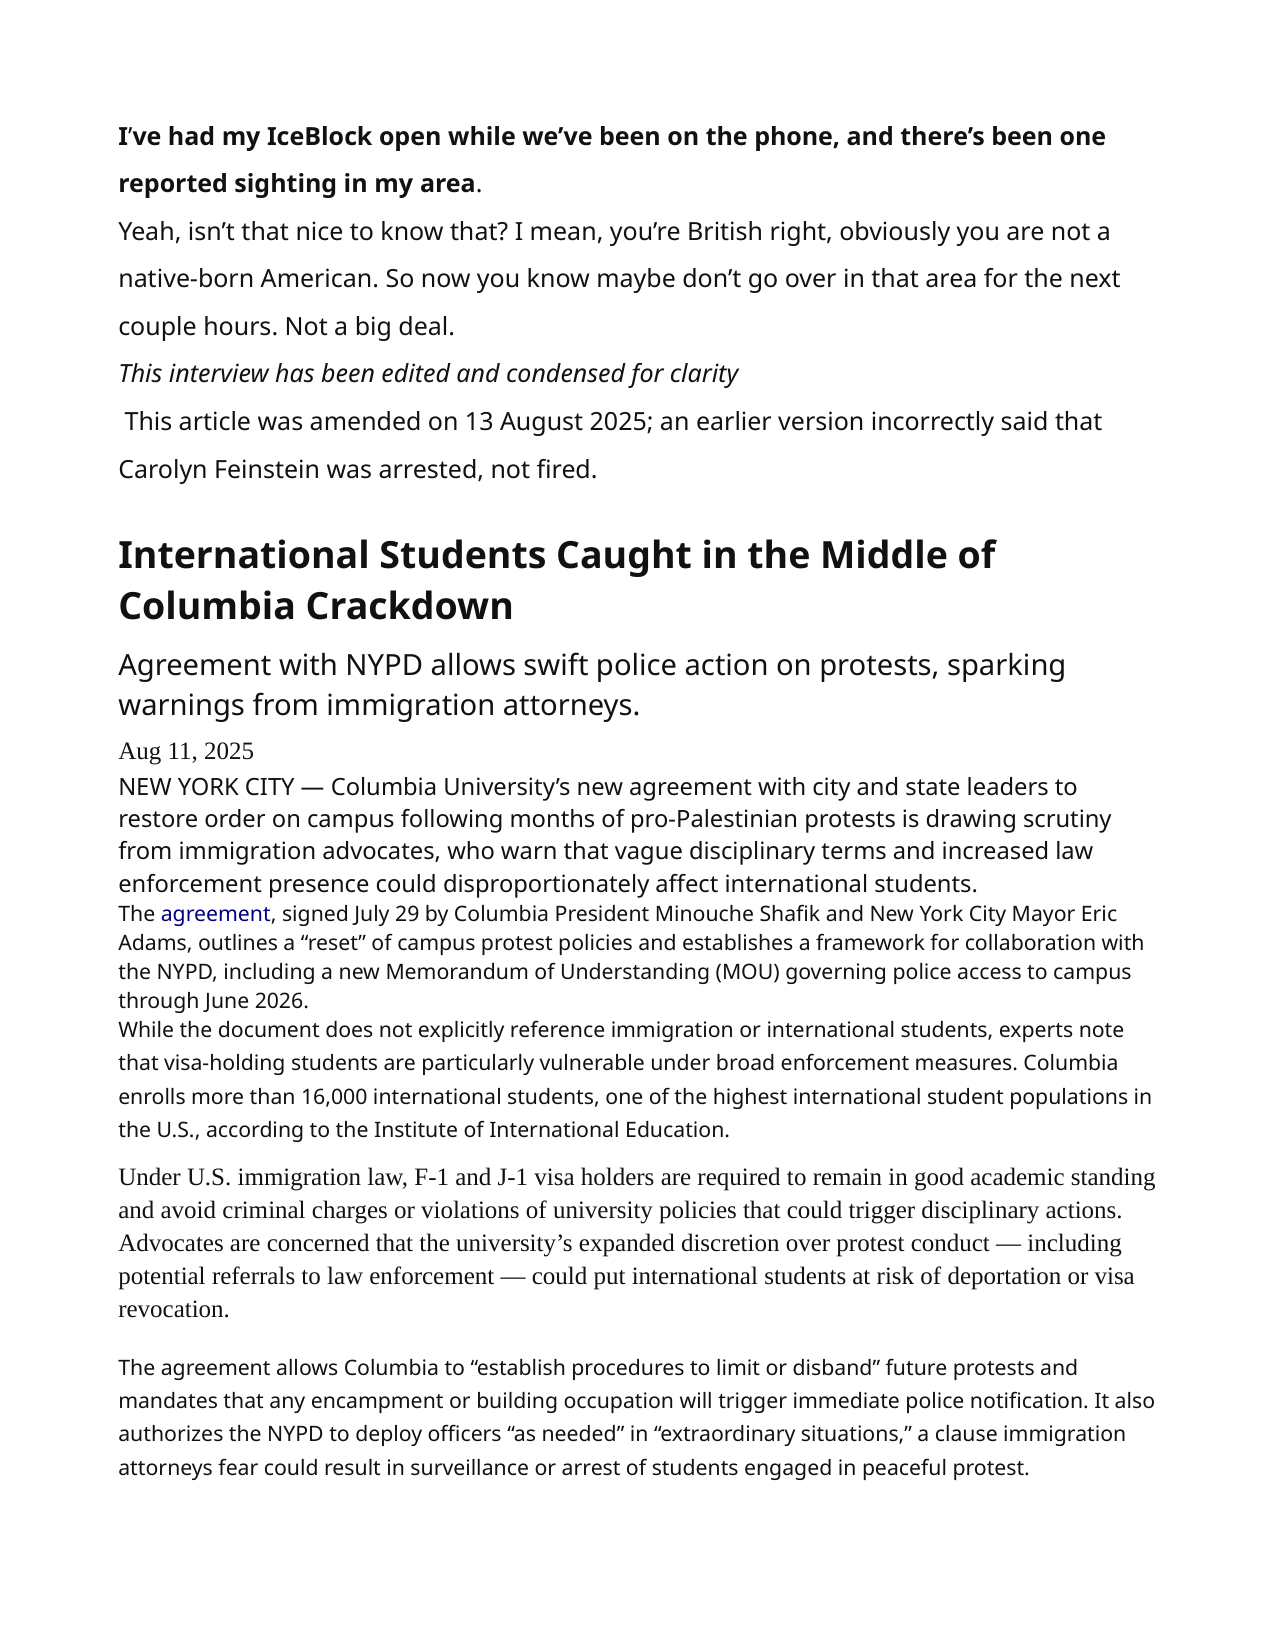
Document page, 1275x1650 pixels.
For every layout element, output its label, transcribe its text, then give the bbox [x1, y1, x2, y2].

text This interview has been edited and condensed for clarity [118, 356, 1157, 390]
subtitle Agreement with NYPD allows swift police action on protests, sparking warnings from immigration attorneys. [118, 644, 1157, 724]
text NEW YORK CITY — Columbia University’s new agreement with city and state leaders to restore order on campus following months of pro-Palestinian protests is drawing scrutiny from immigration advocates, who warn that vague disciplinary terms and increased law enforcement presence could disproportionately affect international students. [118, 769, 1157, 899]
text This article was amended on 13 August 2025; an earlier version incorrectly said that Carolyn Feinstein was arrested, not fired. [118, 404, 1157, 485]
text The agreement allows Columbia to “establish procedures to limit or disband” future protests and mandates that any encampment or building occupation will trigger immediate police notification. It also authorizes the NYPD to deploy officers “as needed” in “extraordinary situations,” a clause immigration attorneys fear could result in surveillance or arrest of students engaged in peaceful protest. [118, 1352, 1157, 1481]
text International Students Caught in the Middle of Columbia Crackdown [118, 499, 1157, 630]
text I’ve had my IceBlock open while we’ve been on the phone, and there’s been one reported sighting in my area. [118, 118, 1157, 200]
text Under U.S. immigration law, F-1 and J-1 visa holders are required to remain in good academic standing and avoid criminal charges or violations of university policies that could trigger disciplinary actions. Advocates are concerned that the university’s expanded discretion over protest conduct — including potential referrals to law enforcement — could put international students at risk of deportation or visa revocation. [118, 1162, 1157, 1323]
text Yeah, isn’t that nice to know that? I mean, you’re British right, obviously you are not a native-born American. So now you know maybe don’t go over in that area for the next couple hours. Not a big deal. [118, 213, 1157, 343]
text The agreement, signed July 29 by Columbia President Minouche Shafik and New York City Mayor Eric Adams, outlines a “reset” of campus protest policies and establishes a framework for collaboration with the NYPD, including a new Memorandum of Understanding (MOU) governing police access to campus through June 2026. [118, 899, 1157, 1015]
text Aug 11, 2025 [118, 736, 1157, 765]
text While the document does not explicitly reference immigration or international students, experts note that visa-holding students are particularly vulnerable under broad enforcement measures. Columbia enrolls more than 16,000 international students, one of the highest international student populations in the U.S., according to the Institute of International Education. [118, 1015, 1157, 1143]
